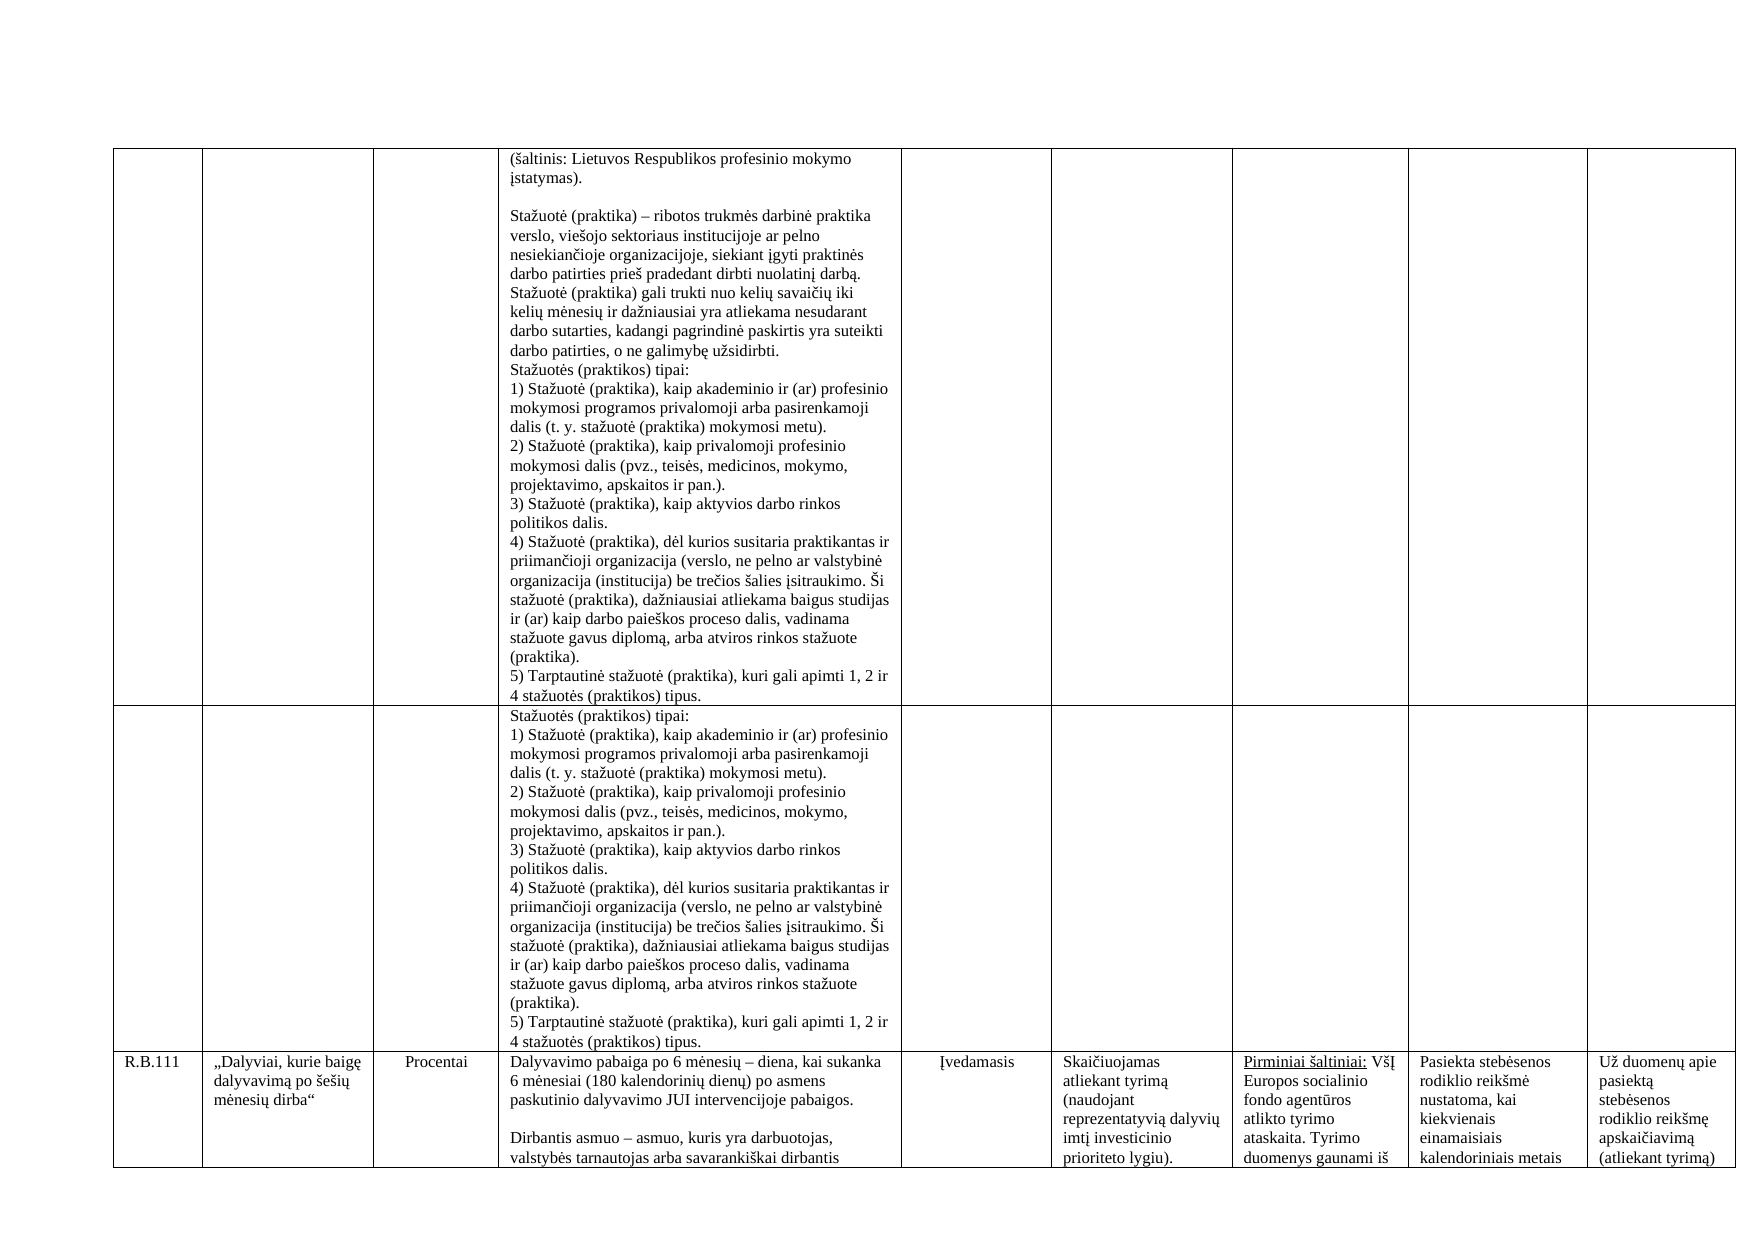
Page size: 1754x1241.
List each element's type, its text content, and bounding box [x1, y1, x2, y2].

table_cell [1233, 706, 1408, 1051]
table_cell (šaltinis: Lietuvos Respublikos profesinio mokymo įstatymas). Stažuotė (praktika) – ribotos trukmės darbinė praktika verslo, viešojo sektoriaus institucijoje ar pelno nesiekiančioje organizacijoje, siekiant įgyti praktinės darbo patirties prieš pradedant dirbti nuolatinį darbą. Stažuotė (praktika) gali trukti nuo kelių savaičių iki kelių mėnesių ir dažniausiai yra atliekama nesudarant darbo sutarties, kadangi pagrindinė paskirtis yra suteikti darbo patirties, o ne galimybę užsidirbti. Stažuotės (praktikos) tipai: 1) Stažuotė (praktika), kaip akademinio ir (ar) profesinio mokymosi programos privalomoji arba pasirenkamoji dalis (t. y. stažuotė (praktika) mokymosi metu). 2) Stažuotė (praktika), kaip privalomoji profesinio mokymosi dalis (pvz., teisės, medicinos, mokymo, projektavimo, apskaitos ir pan.). 3) Stažuotė (praktika), kaip aktyvios darbo rinkos politikos dalis. 4) Stažuotė (praktika), dėl kurios susitaria praktikantas ir priimančioji organizacija (verslo, ne pelno ar valstybinė organizacija (institucija) be trečios šalies įsitraukimo. Ši stažuotė (praktika), dažniausiai atliekama baigus studijas ir (ar) kaip darbo paieškos proceso dalis, vadinama stažuote gavus diplomą, arba atviros rinkos stažuote (praktika). 5) Tarptautinė stažuotė (praktika), kuri gali apimti 1, 2 ir 4 stažuotės (praktikos) tipus. [499, 149, 901, 704]
table_cell Pirminiai šaltiniai: VšĮ Europos socialinio fondo agentūros atlikto tyrimo ataskaita. Tyrimo duomenys gaunami iš [1233, 1052, 1408, 1167]
table_cell Procentai [374, 1052, 498, 1167]
table_cell [114, 149, 202, 704]
table_cell [1588, 706, 1735, 1051]
table_cell Už duomenų apie pasiektą stebėsenos rodiklio reikšmę apskaičiavimą (atliekant tyrimą) [1588, 1052, 1735, 1167]
table_cell [902, 149, 1051, 704]
table_cell [902, 706, 1051, 1051]
table_cell [203, 706, 373, 1051]
table_cell Įvedamasis [902, 1052, 1051, 1167]
table_cell [374, 706, 498, 1051]
table_cell Skaičiuojamas atliekant tyrimą (naudojant reprezentatyvią dalyvių imtį investicinio prioriteto lygiu). [1052, 1052, 1232, 1167]
table_cell [203, 149, 373, 704]
table_cell [1588, 149, 1735, 704]
table_cell [1233, 149, 1408, 704]
table_cell [1052, 149, 1232, 704]
table_cell Pasiekta stebėsenos rodiklio reikšmė nustatoma, kai kiekvienais einamaisiais kalendoriniais metais [1409, 1052, 1587, 1167]
table_cell R.B.111 [114, 1052, 202, 1167]
table_cell [1409, 149, 1587, 704]
table_cell [1052, 706, 1232, 1051]
table_cell [1409, 706, 1587, 1051]
table_cell Stažuotės (praktikos) tipai: 1) Stažuotė (praktika), kaip akademinio ir (ar) profesinio mokymosi programos privalomoji arba pasirenkamoji dalis (t. y. stažuotė (praktika) mokymosi metu). 2) Stažuotė (praktika), kaip privalomoji profesinio mokymosi dalis (pvz., teisės, medicinos, mokymo, projektavimo, apskaitos ir pan.). 3) Stažuotė (praktika), kaip aktyvios darbo rinkos politikos dalis. 4) Stažuotė (praktika), dėl kurios susitaria praktikantas ir priimančioji organizacija (verslo, ne pelno ar valstybinė organizacija (institucija) be trečios šalies įsitraukimo. Ši stažuotė (praktika), dažniausiai atliekama baigus studijas ir (ar) kaip darbo paieškos proceso dalis, vadinama stažuote gavus diplomą, arba atviros rinkos stažuote (praktika). 5) Tarptautinė stažuotė (praktika), kuri gali apimti 1, 2 ir 4 stažuotės (praktikos) tipus. [499, 706, 901, 1051]
table_cell Dalyvavimo pabaiga po 6 mėnesių – diena, kai sukanka 6 mėnesiai (180 kalendorinių dienų) po asmens paskutinio dalyvavimo JUI intervencijoje pabaigos. Dirbantis asmuo – asmuo, kuris yra darbuotojas, valstybės tarnautojas arba savarankiškai dirbantis [499, 1052, 901, 1167]
table_cell [114, 706, 202, 1051]
table_cell [374, 149, 498, 704]
table_cell „Dalyviai, kurie baigę dalyvavimą po šešių mėnesių dirba“ [203, 1052, 373, 1167]
